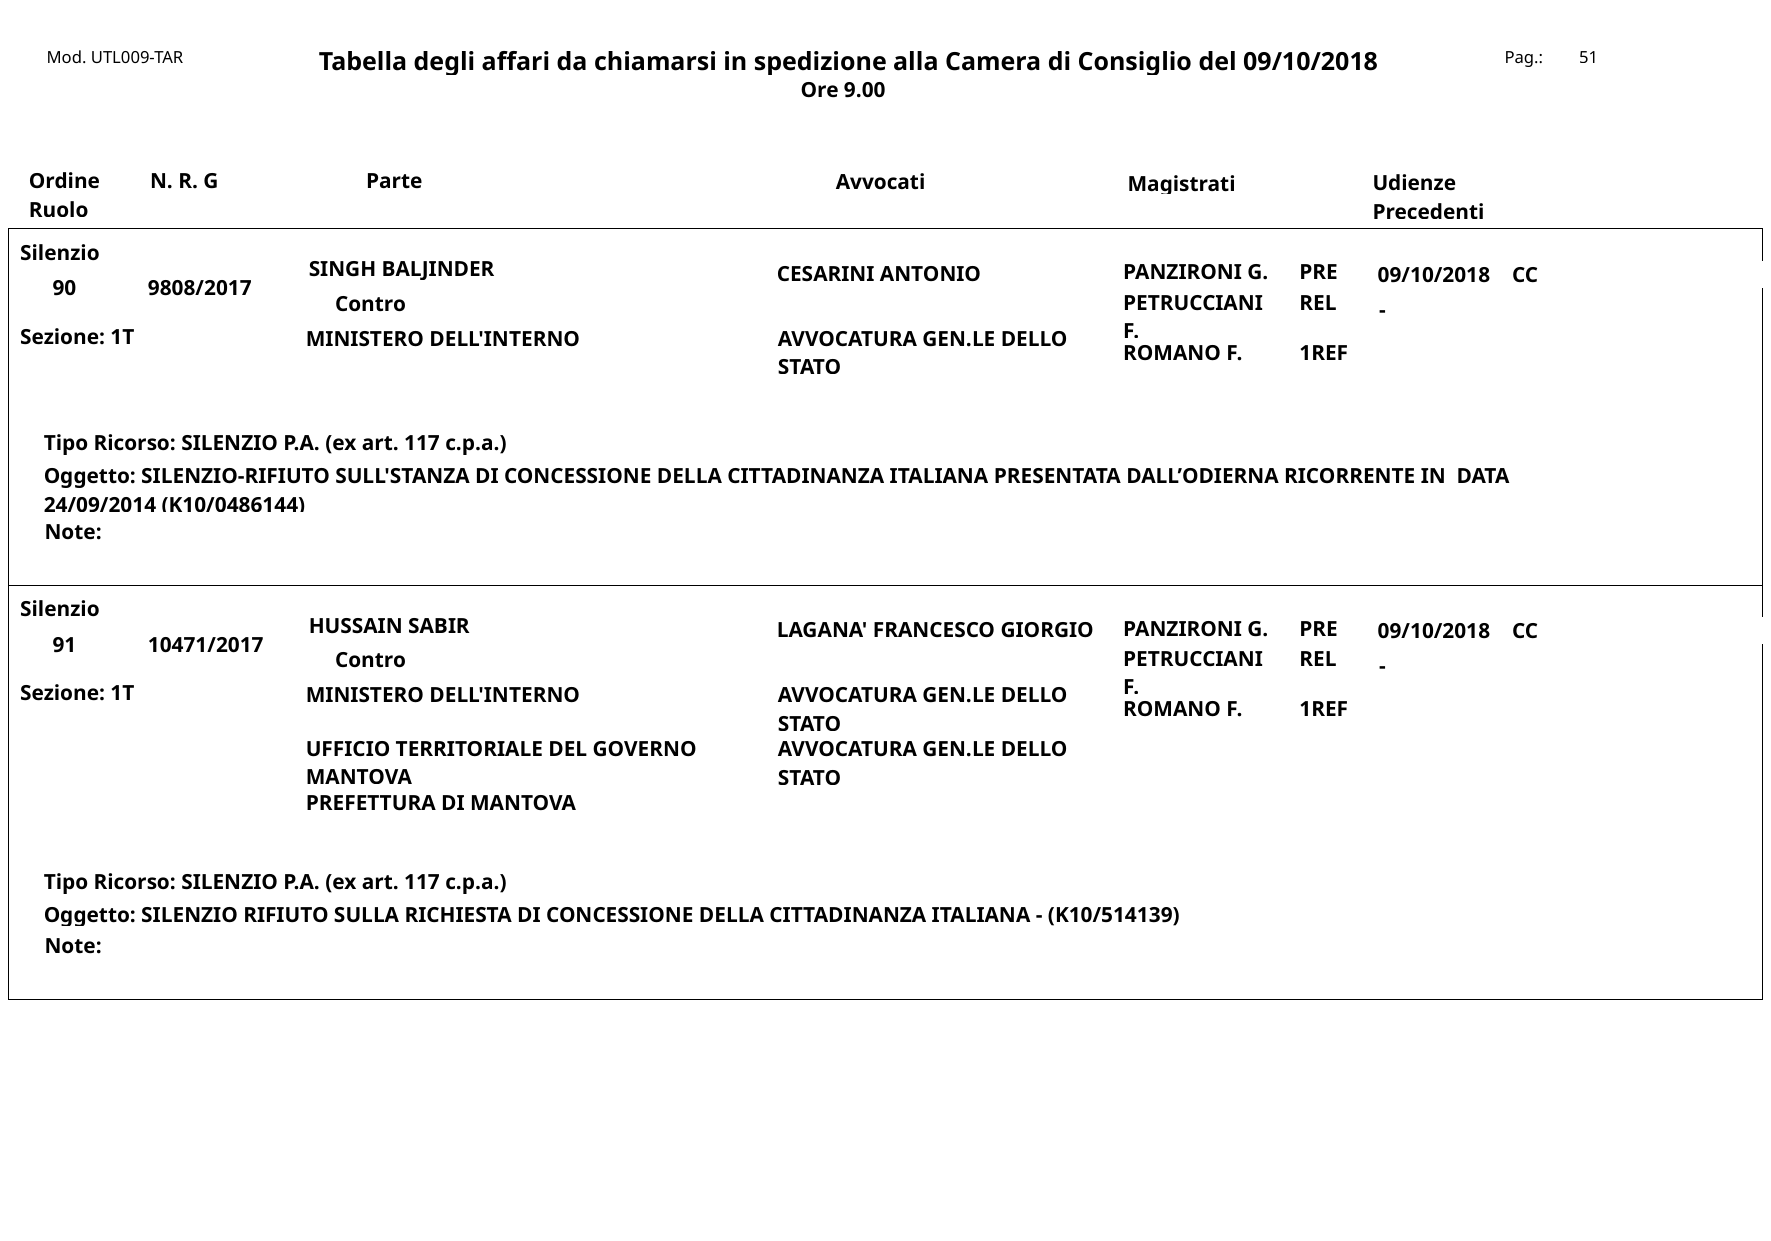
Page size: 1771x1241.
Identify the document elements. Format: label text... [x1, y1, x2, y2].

text F. [1123, 316, 1282, 338]
text AVVOCATURA GEN.LE DELLO [778, 680, 1098, 709]
text Udienze [1372, 168, 1537, 197]
text Ore 9.00 [328, 75, 1358, 101]
text Tabella degli affari da chiamarsi in spedizione alla Camera di Consiglio del 09/10/2018 [254, 44, 1444, 75]
text PANZIRONI G. [1123, 614, 1282, 639]
text 9808/2017 [148, 273, 278, 297]
text Parte [366, 166, 627, 191]
text HUSSAIN SABIR [308, 611, 756, 636]
text 09/10/2018 [1377, 261, 1506, 288]
text MANTOVA [306, 762, 756, 784]
text SINGH BALJINDER [308, 254, 756, 279]
text Precedenti [1372, 197, 1537, 218]
text PETRUCCIANI [1123, 644, 1282, 672]
text MINISTERO DELL'INTERNO [306, 680, 756, 705]
text - [1379, 295, 1733, 320]
text ROMANO F. [1123, 338, 1282, 363]
text Tipo Ricorso: SILENZIO P.A. (ex art. 117 c.p.a.) [43, 428, 1459, 456]
text Oggetto: SILENZIO RIFIUTO SULLA RICHIESTA DI CONCESSIONE DELLA CITTADINANZA ITALIANA - (K10/514139) [43, 900, 1571, 925]
text STATO [778, 709, 1098, 730]
text Note: [44, 517, 112, 546]
text ROMANO F. [1123, 694, 1282, 719]
text REL [1299, 644, 1358, 672]
text MINISTERO DELL'INTERNO [306, 324, 756, 349]
text Magistrati [1127, 169, 1292, 194]
text 1REF [1299, 694, 1358, 722]
text F. [1123, 672, 1282, 694]
text 90 [52, 273, 119, 297]
text Contro [335, 289, 425, 313]
text CESARINI ANTONIO [777, 259, 1098, 284]
text STATO [778, 763, 1098, 784]
text 10471/2017 [148, 630, 278, 653]
text CC [1512, 617, 1543, 644]
text Sezione: 1T [20, 678, 206, 706]
text STATO [778, 352, 1098, 374]
text - [1379, 651, 1733, 676]
text 51 [1568, 45, 1609, 63]
text UFFICIO TERRITORIALE DEL GOVERNO [306, 734, 756, 762]
text PANZIRONI G. [1123, 257, 1282, 282]
text Contro [335, 645, 425, 669]
text Ruolo [29, 195, 133, 216]
text REL [1299, 288, 1358, 316]
text Mod. UTL009-TAR [46, 46, 226, 68]
text CC [1512, 261, 1543, 288]
text PRE [1299, 257, 1358, 286]
text Note: [44, 931, 112, 959]
text AVVOCATURA GEN.LE DELLO [778, 324, 1098, 352]
text N. R. G [150, 166, 275, 191]
text Oggetto: SILENZIO-RIFIUTO SULL'STANZA DI CONCESSIONE DELLA CITTADINANZA ITALIANA PRESENTATA DALL’ODIERNA RICORRENTE IN DATA 24/09/2014 (K10/0486144) [43, 461, 1571, 511]
text PETRUCCIANI [1123, 288, 1282, 316]
text Tipo Ricorso: SILENZIO P.A. (ex art. 117 c.p.a.) [43, 867, 1459, 895]
text Ordine [29, 166, 133, 195]
text 09/10/2018 [1377, 617, 1506, 644]
text 91 [52, 630, 119, 653]
text Pag.: [1494, 45, 1553, 68]
text 1REF [1299, 338, 1358, 366]
text Avvocati [836, 167, 1030, 192]
text Silenzio [20, 238, 298, 264]
text Silenzio [20, 594, 298, 620]
text Sezione: 1T [20, 322, 206, 350]
text LAGANA' FRANCESCO GIORGIO [777, 615, 1098, 640]
text AVVOCATURA GEN.LE DELLO [778, 734, 1098, 763]
text PREFETTURA DI MANTOVA [306, 788, 756, 813]
text PRE [1299, 614, 1358, 642]
